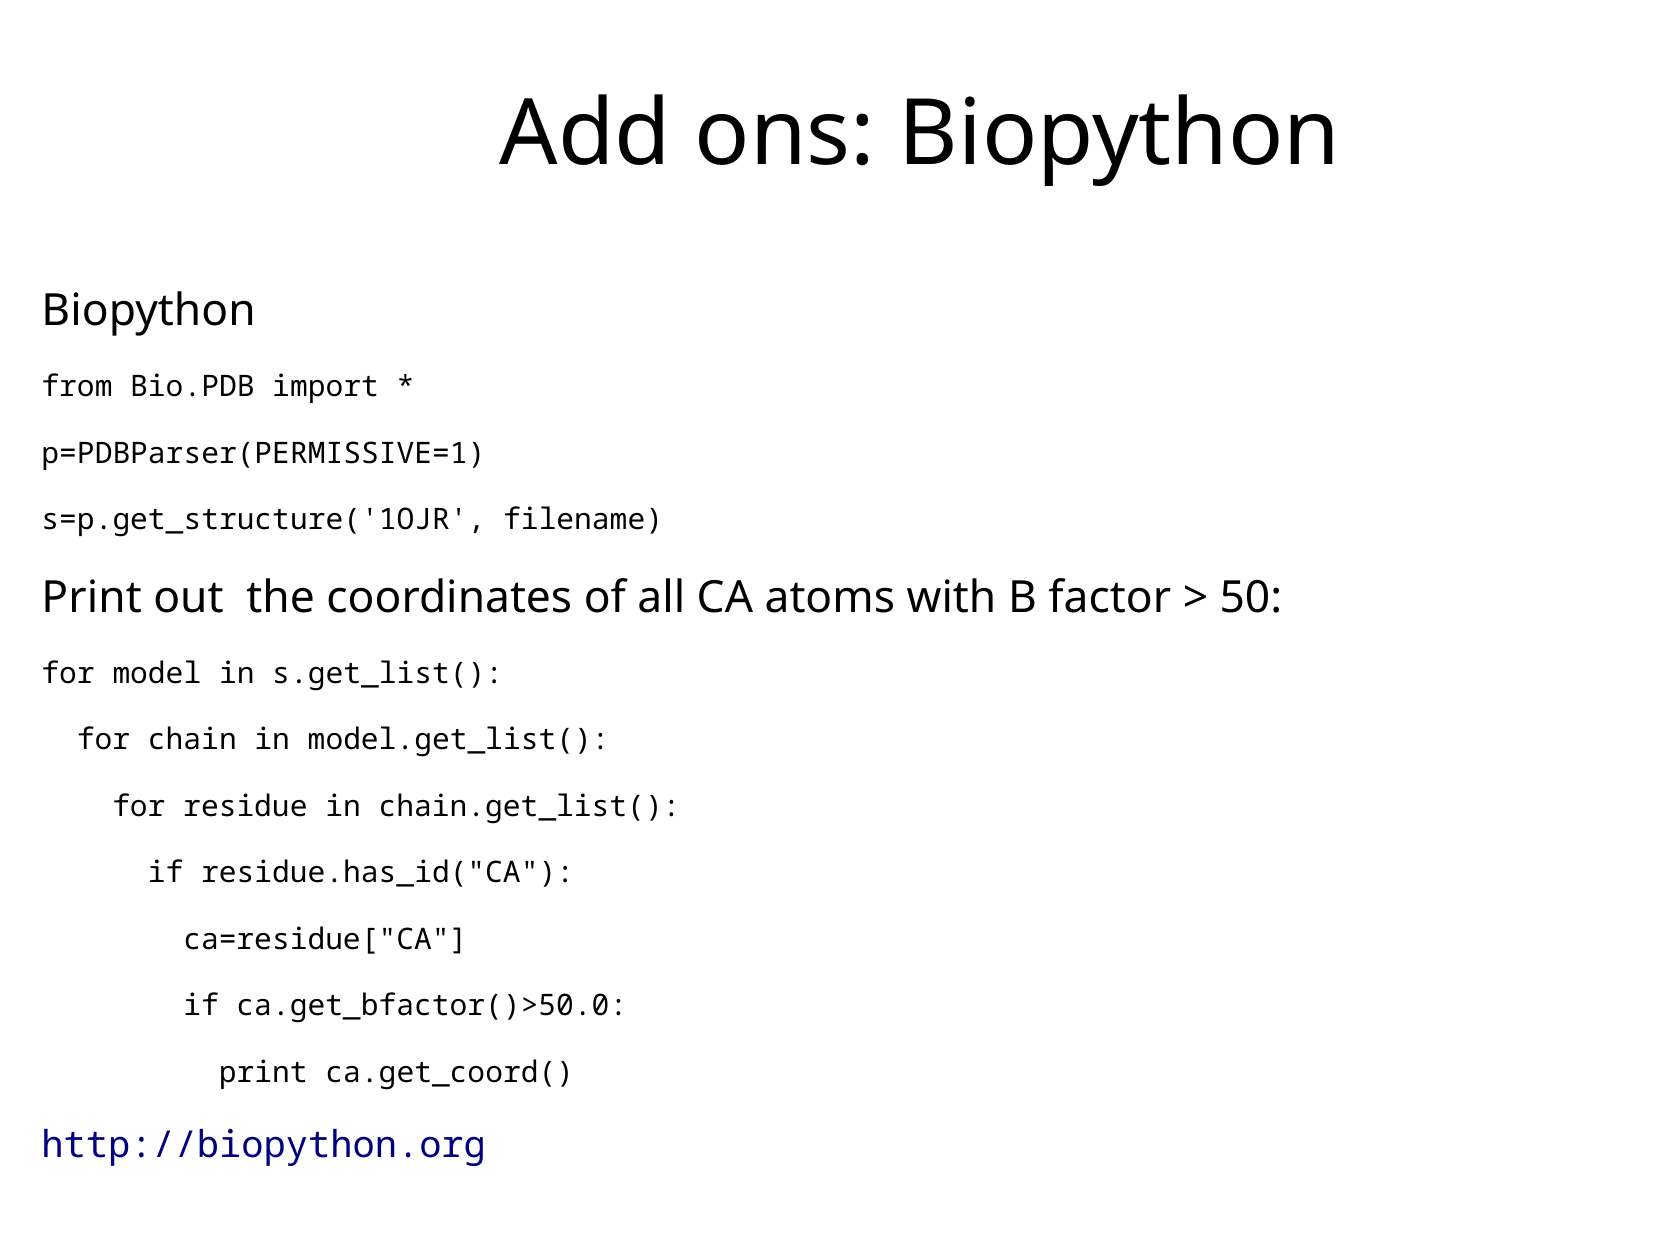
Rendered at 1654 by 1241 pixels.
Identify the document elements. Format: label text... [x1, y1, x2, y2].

list Biopython from Bio.PDB import * p=PDBParser(PERMISSIVE=1) s=p.get_structure('1OJR', filename) Print out the coordinates of all CA atoms with B factor > 50: for model in s.get_list(): for chain in model.get_list(): for residue in chain.get_list(): if residue.has_id("CA"): ca=residue["CA"] if ca.get_bfactor()>50.0: print ca.get_coord() http://biopython.org [25, 278, 1613, 1169]
title Add ons: Biopython [270, 25, 1571, 233]
